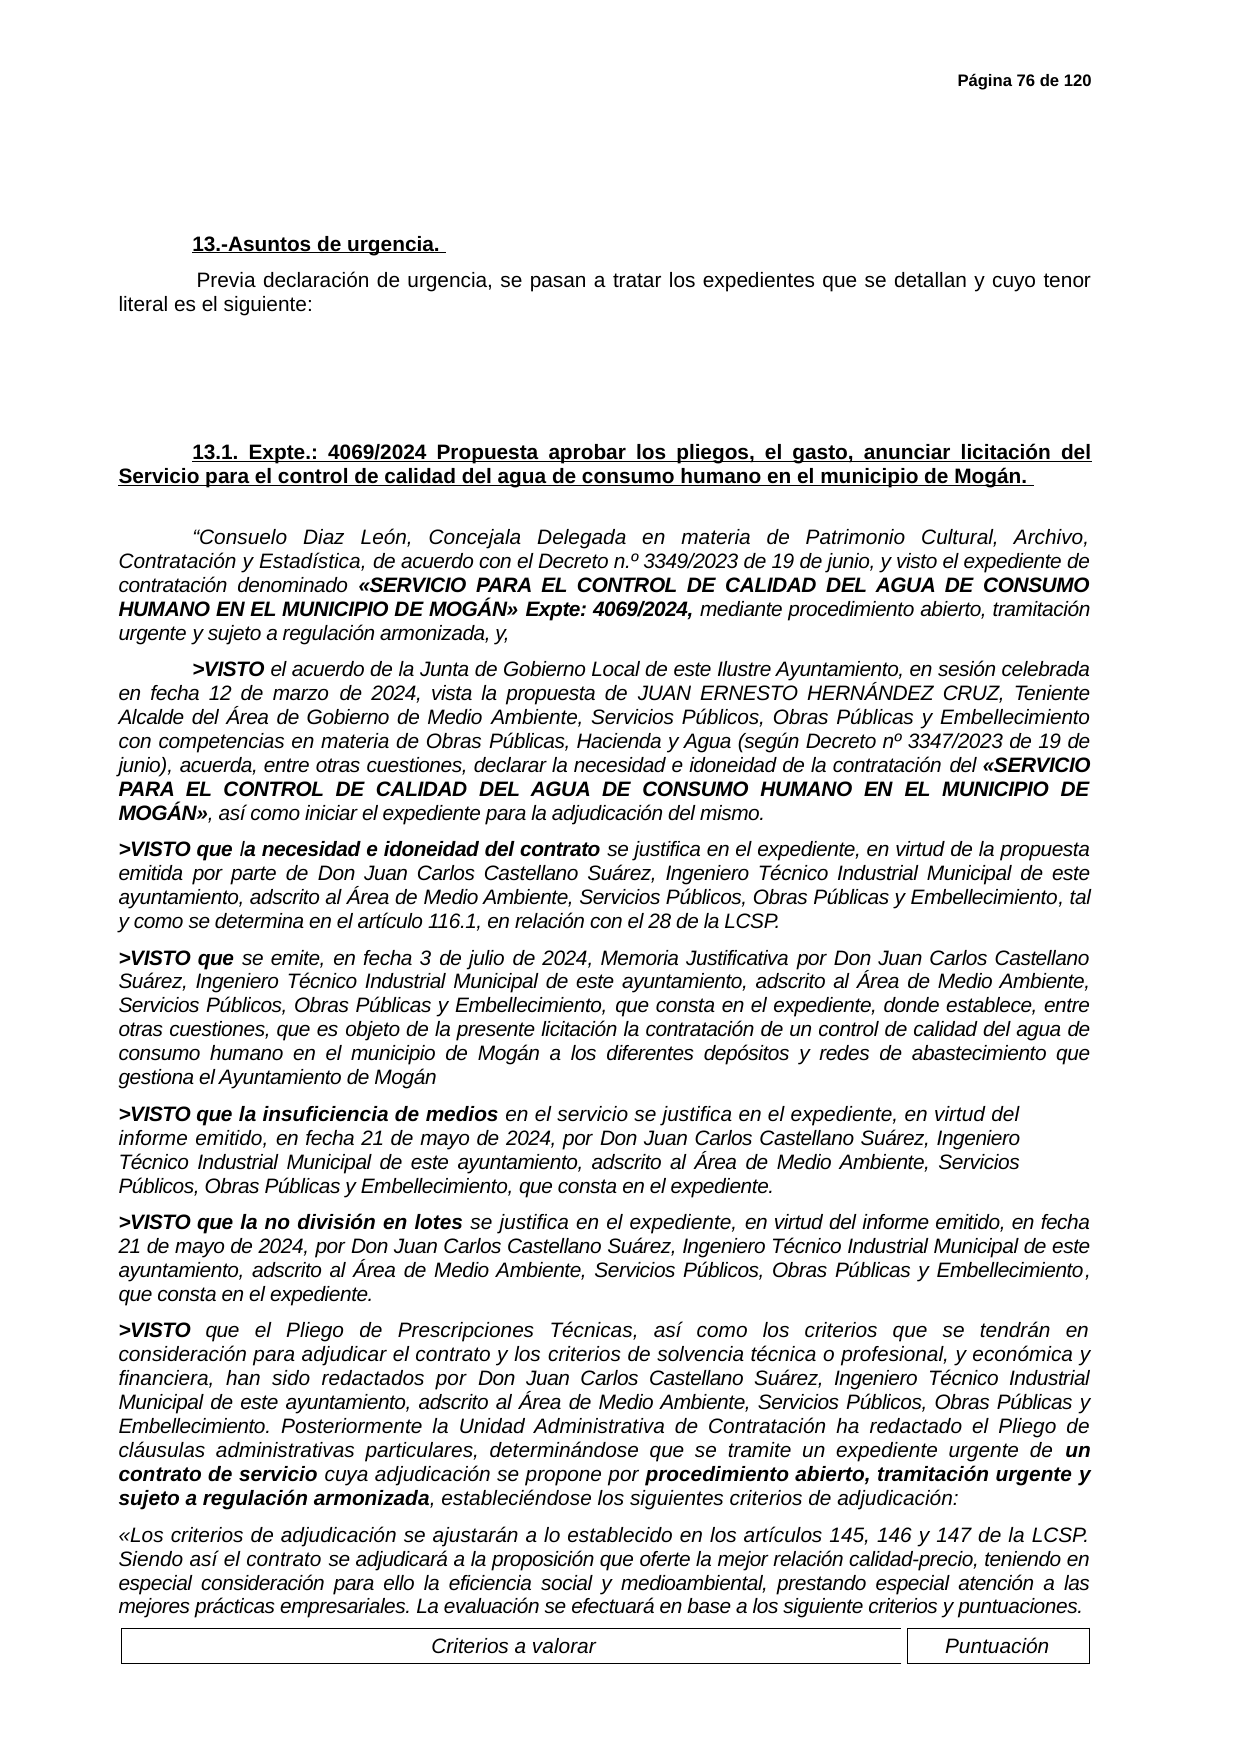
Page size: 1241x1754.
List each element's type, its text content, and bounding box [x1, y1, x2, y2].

text >VISTO que la necesidad e idoneidad del contrato se justifica en el expediente, en virtud de la propuesta emitida por parte de Don Juan Carlos Castellano Suárez, Ingeniero Técnico Industrial Municipal de este ayuntamiento, adscrito al Área de Medio Ambiente, Servicios Públicos, Obras Públicas y Embellecimiento, tal y como se determina en el artículo 116.1, en relación con el 28 de la LCSP. [118, 837, 1092, 933]
table_header Criterios a valorar [118, 1625, 904, 1666]
text >VISTO el acuerdo de la Junta de Gobierno Local de este Ilustre Ayuntamiento, en sesión celebrada en fecha 12 de marzo de 2024, vista la propuesta de JUAN ERNESTO HERNÁNDEZ CRUZ, Teniente Alcalde del Área de Gobierno de Medio Ambiente, Servicios Públicos, Obras Públicas y Embellecimiento con competencias en materia de Obras Públicas, Hacienda y Agua (según Decreto nº 3347/2023 de 19 de junio), acuerda, entre otras cuestiones, declarar la necesidad e idoneidad de la contratación del «SERVICIO PARA EL CONTROL DE CALIDAD DEL AGUA DE CONSUMO HUMANO EN EL MUNICIPIO DE MOGÁN», así como iniciar el expediente para la adjudicación del mismo. [118, 657, 1092, 824]
text >VISTO que se emite, en fecha 3 de julio de 2024, Memoria Justificativa por Don Juan Carlos Castellano Suárez, Ingeniero Técnico Industrial Municipal de este ayuntamiento, adscrito al Área de Medio Ambiente, Servicios Públicos, Obras Públicas y Embellecimiento, que consta en el expediente, donde establece, entre otras cuestiones, que es objeto de la presente licitación la contratación de un control de calidad del agua de consumo humano en el municipio de Mogán a los diferentes depósitos y redes de abastecimiento que gestiona el Ayuntamiento de Mogán [118, 945, 1092, 1089]
text >VISTO que la insuficiencia de medios en el servicio se justifica en el expediente, en virtud del informe emitido, en fecha 21 de mayo de 2024, por Don Juan Carlos Castellano Suárez, Ingeniero Técnico Industrial Municipal de este ayuntamiento, adscrito al Área de Medio Ambiente, Servicios Públicos, Obras Públicas y Embellecimiento, que consta en el expediente. [118, 1102, 1022, 1197]
text Previa declaración de urgencia, se pasan a tratar los expedientes que se detallan y cuyo tenor literal es el siguiente: [118, 268, 1092, 316]
text 13.-Asuntos de urgencia. [118, 231, 1092, 255]
table_header Puntuación [904, 1625, 1092, 1666]
text >VISTO que la no división en lotes se justifica en el expediente, en virtud del informe emitido, en fecha 21 de mayo de 2024, por Don Juan Carlos Castellano Suárez, Ingeniero Técnico Industrial Municipal de este ayuntamiento, adscrito al Área de Medio Ambiente, Servicios Públicos, Obras Públicas y Embellecimiento, que consta en el expediente. [118, 1210, 1092, 1306]
text 13.1. Expte.: 4069/2024 Propuesta aprobar los pliegos, el gasto, anunciar licitación del Servicio para el control de calidad del agua de consumo humano en el municipio de Mogán. [118, 438, 1092, 488]
text «Los criterios de adjudicación se ajustarán a lo establecido en los artículos 145, 146 y 147 de la LCSP. Siendo así el contrato se adjudicará a la proposición que oferte la mejor relación calidad-precio, teniendo en especial consideración para ello la eficiencia social y medioambiental, prestando especial atención a las mejores prácticas empresariales. La evaluación se efectuará en base a los siguiente criterios y puntuaciones. [118, 1522, 1092, 1618]
text “Consuelo Diaz León, Concejala Delegada en materia de Patrimonio Cultural, Archivo, Contratación y Estadística, de acuerdo con el Decreto n.º 3349/2023 de 19 de junio, y visto el expediente de contratación denominado «SERVICIO PARA EL CONTROL DE CALIDAD DEL AGUA DE CONSUMO HUMANO EN EL MUNICIPIO DE MOGÁN» Expte: 4069/2024, mediante procedimiento abierto, tramitación urgente y sujeto a regulación armonizada, y, [118, 524, 1092, 644]
text >VISTO que el Pliego de Prescripciones Técnicas, así como los criterios que se tendrán en consideración para adjudicar el contrato y los criterios de solvencia técnica o profesional, y económica y financiera, han sido redactados por Don Juan Carlos Castellano Suárez, Ingeniero Técnico Industrial Municipal de este ayuntamiento, adscrito al Área de Medio Ambiente, Servicios Públicos, Obras Públicas y Embellecimiento. Posteriormente la Unidad Administrativa de Contratación ha redactado el Pliego de cláusulas administrativas particulares, determinándose que se tramite un expediente urgente de un contrato de servicio cuya adjudicación se propone por procedimiento abierto, tramitación urgente y sujeto a regulación armonizada, estableciéndose los siguientes criterios de adjudicación: [118, 1318, 1092, 1510]
